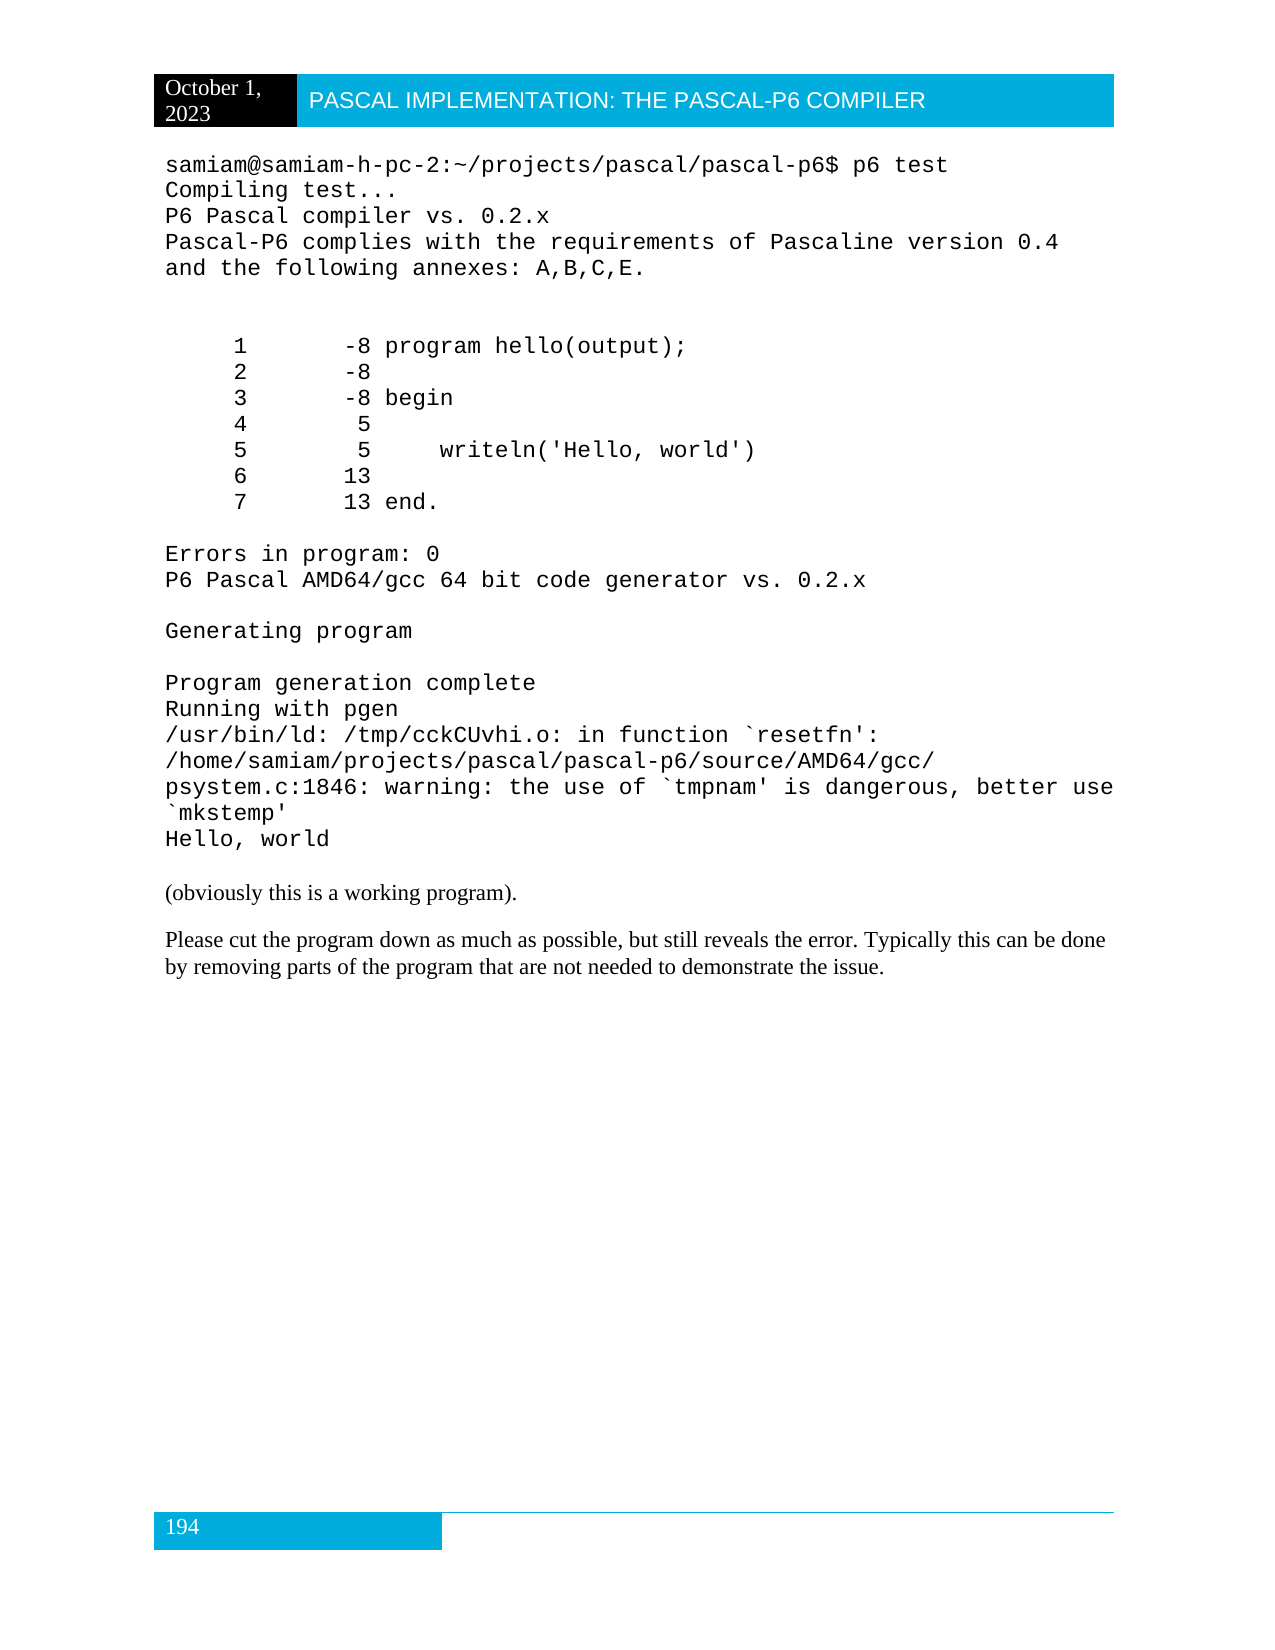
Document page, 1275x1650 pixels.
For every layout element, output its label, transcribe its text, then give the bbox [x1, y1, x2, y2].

text Running with pgen [165, 698, 1125, 723]
text Program generation complete [165, 672, 1125, 698]
text Errors in program: 0 [165, 542, 1125, 568]
text (obviously this is a working program). [165, 879, 1125, 906]
text samiam@samiam-h-pc-2:~/projects/pascal/pascal-p6$ p6 test [165, 153, 1125, 179]
text 3 -8 begin [165, 386, 1125, 412]
text P6 Pascal compiler vs. 0.2.x [165, 205, 1125, 231]
text and the following annexes: A,B,C,E. [165, 257, 1125, 283]
text Hello, world [165, 827, 1125, 853]
text Compiling test... [165, 179, 1125, 205]
text 7 13 end. [165, 490, 1125, 516]
text P6 Pascal AMD64/gcc 64 bit code generator vs. 0.2.x [165, 568, 1125, 594]
text 4 5 [165, 412, 1125, 438]
text 2 -8 [165, 360, 1125, 386]
text 5 5 writeln('Hello, world') [165, 438, 1125, 464]
text 6 13 [165, 464, 1125, 490]
text /usr/bin/ld: /tmp/cckCUvhi.o: in function `resetfn': [165, 723, 1125, 749]
text Pascal-P6 complies with the requirements of Pascaline version 0.4 [165, 231, 1125, 257]
text /home/samiam/projects/pascal/pascal-p6/source/AMD64/gcc/psystem.c:1846: warning: the use of `tmpnam' is dangerous, better use `mkstemp' [165, 749, 1125, 827]
text Generating program [165, 620, 1125, 646]
text Please cut the program down as much as possible, but still reveals the error. Typically this can be done by removing parts of the program that are not needed to demonstrate the issue. [165, 926, 1125, 979]
text 1 -8 program hello(output); [165, 334, 1125, 360]
